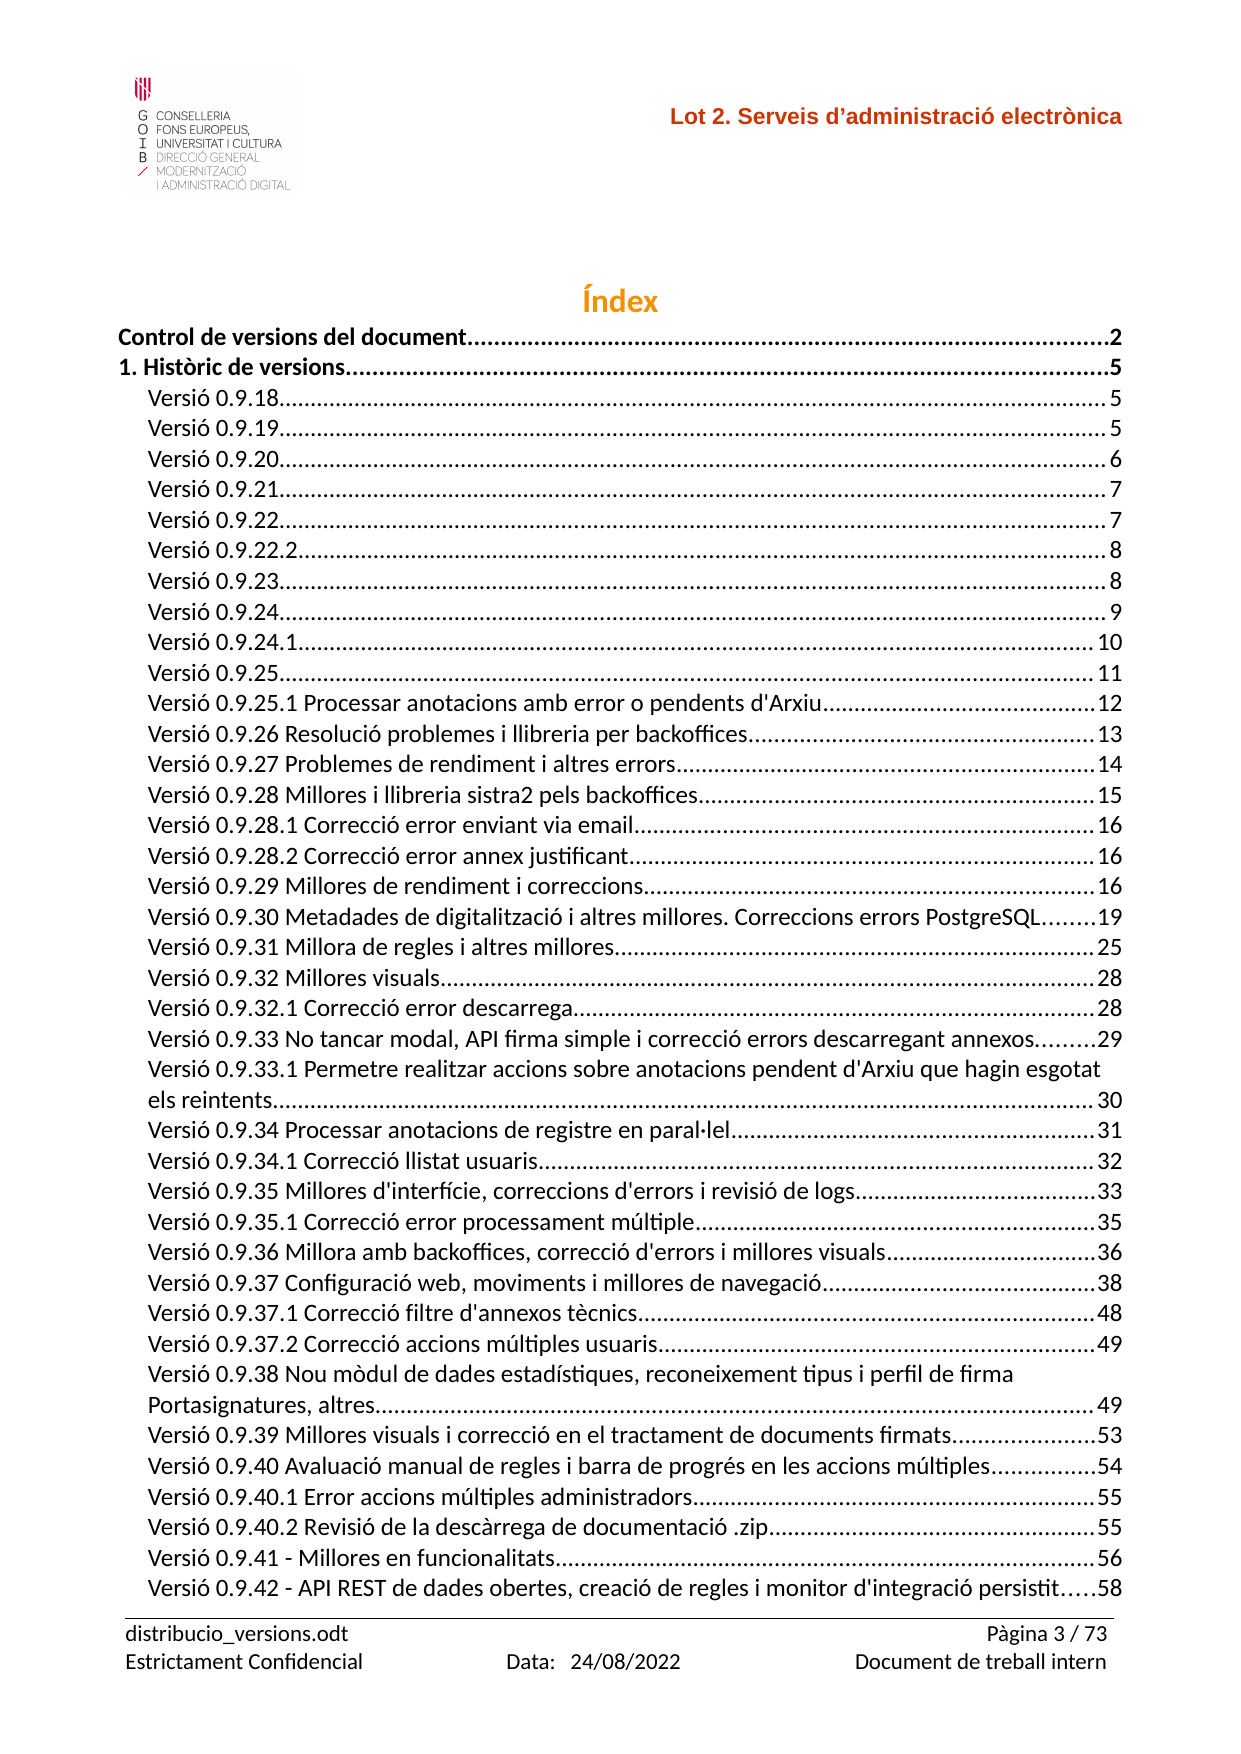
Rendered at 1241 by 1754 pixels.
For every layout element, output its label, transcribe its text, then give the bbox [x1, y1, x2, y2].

text Versió 0.9.20 6 [148, 443, 1122, 473]
text Versió 0.9.27 Problemes de rendiment i altres errors 14 [148, 748, 1122, 779]
text Índex [118, 280, 1122, 321]
text Versió 0.9.40.1 Error accions múltiples administradors 55 [148, 1481, 1122, 1511]
text Versió 0.9.37.1 Correcció filtre d'annexos tècnics 48 [148, 1298, 1122, 1328]
text Versió 0.9.28.2 Correcció error annex justificant 16 [148, 840, 1122, 870]
text Versió 0.9.40 Avaluació manual de regles i barra de progrés en les accions múltiples 54 [148, 1450, 1122, 1481]
text Versió 0.9.30 Metadades de digitalització i altres millores. Correccions errors PostgreSQL 19 [148, 901, 1122, 931]
text Versió 0.9.42 - API REST de dades obertes, creació de regles i monitor d'integració persistit 58 [148, 1572, 1122, 1603]
text Versió 0.9.36 Millora amb backoffices, correcció d'errors i millores visuals 36 [148, 1237, 1122, 1267]
text Versió 0.9.31 Millora de regles i altres millores. 25 [148, 931, 1122, 962]
text Versió 0.9.32 Millores visuals. 28 [148, 962, 1122, 992]
text Versió 0.9.28.1 Correcció error enviant via email 16 [148, 809, 1122, 840]
text Versió 0.9.26 Resolució problemes i llibreria per backoffices 13 [148, 718, 1122, 748]
text Versió 0.9.32.1 Correcció error descarrega 28 [148, 992, 1122, 1023]
text Versió 0.9.39 Millores visuals i correcció en el tractament de documents firmats 53 [148, 1420, 1122, 1450]
text Versió 0.9.25 11 [148, 657, 1122, 687]
text Versió 0.9.33 No tancar modal, API firma simple i correcció errors descarregant annexos 29 [148, 1023, 1122, 1053]
text Versió 0.9.35.1 Correcció error processament múltiple 35 [148, 1206, 1122, 1237]
text Versió 0.9.34 Processar anotacions de registre en paral·lel 31 [148, 1114, 1122, 1145]
picture [126, 70, 299, 197]
text Versió 0.9.34.1 Correcció llistat usuaris 32 [148, 1145, 1122, 1176]
text Versió 0.9.37 Configuració web, moviments i millores de navegació 38 [148, 1267, 1122, 1298]
text Versió 0.9.35 Millores d'interfície, correccions d'errors i revisió de logs 33 [148, 1176, 1122, 1206]
text Versió 0.9.25.1 Processar anotacions amb error o pendents d'Arxiu 12 [148, 687, 1122, 718]
text Versió 0.9.33.1 Permetre realitzar accions sobre anotacions pendent d'Arxiu que hagin esgotat els reintents 30 [148, 1053, 1122, 1114]
text Versió 0.9.23 8 [148, 565, 1122, 596]
text Versió 0.9.19 5 [148, 412, 1122, 443]
text Versió 0.9.40.2 Revisió de la descàrrega de documentació .zip 55 [148, 1511, 1122, 1542]
text Control de versions del document 2 [118, 321, 1122, 351]
text Versió 0.9.41 - Millores en funcionalitats 56 [148, 1542, 1122, 1572]
text Versió 0.9.28 Millores i llibreria sistra2 pels backoffices 15 [148, 779, 1122, 809]
text Versió 0.9.37.2 Correcció accions múltiples usuaris 49 [148, 1328, 1122, 1359]
text Versió 0.9.38 Nou mòdul de dades estadístiques, reconeixement tipus i perfil de firma Portasignatures, altres 49 [148, 1359, 1122, 1420]
text Versió 0.9.22.2 8 [148, 534, 1122, 565]
text Versió 0.9.24.1 10 [148, 626, 1122, 657]
text Versió 0.9.18 5 [148, 382, 1122, 412]
text Versió 0.9.22 7 [148, 504, 1122, 534]
text Versió 0.9.21 7 [148, 473, 1122, 504]
text 1. Històric de versions 5 [118, 351, 1122, 382]
text Versió 0.9.29 Millores de rendiment i correccions 16 [148, 870, 1122, 901]
text Versió 0.9.24 9 [148, 596, 1122, 626]
